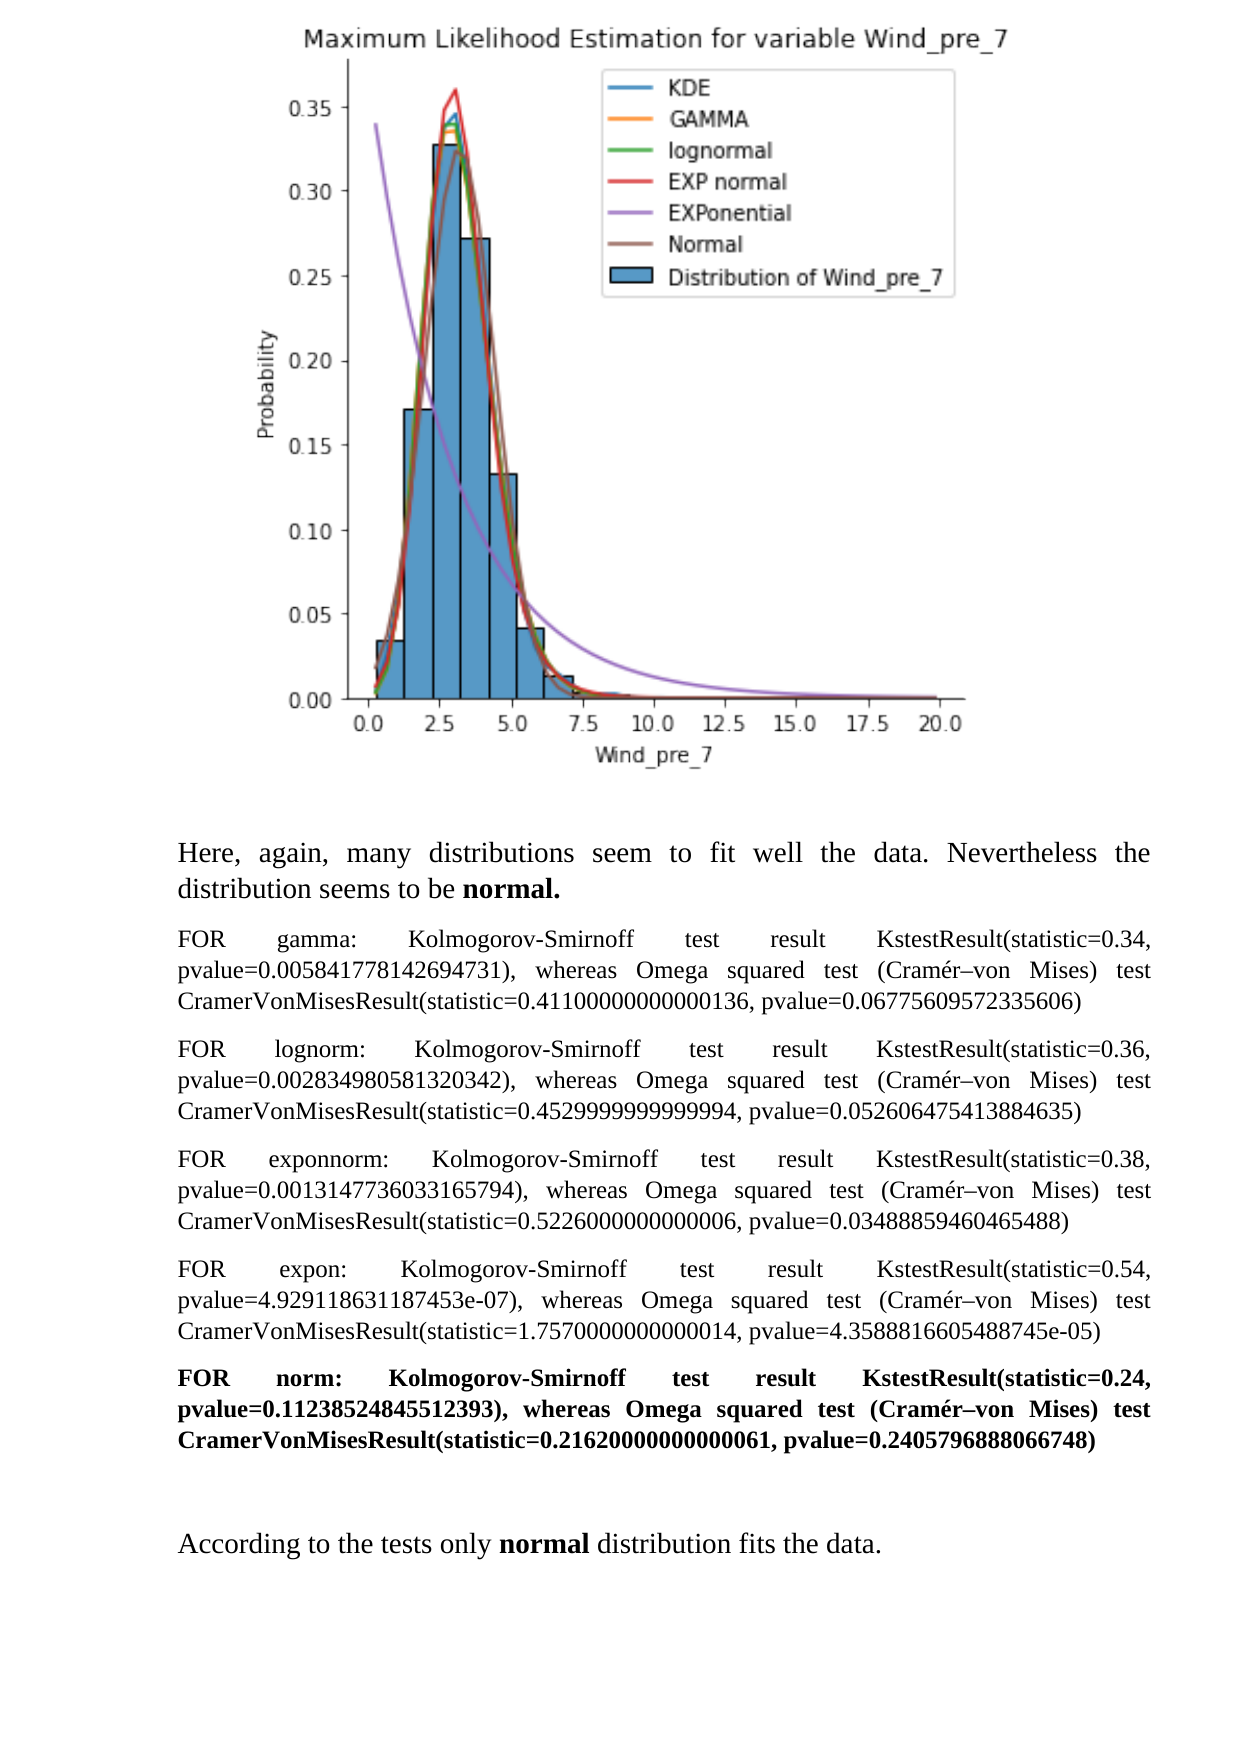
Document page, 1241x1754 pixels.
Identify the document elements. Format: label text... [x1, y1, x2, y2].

text Here, again, many distributions seem to fit well the data. Nevertheless the distribution seems to be normal. [177, 835, 1152, 905]
picture [243, 13, 1023, 780]
text FOR exponnorm: Kolmogorov-Smirnoff test result KstestResult(statistic=0.38, pvalue=0.0013147736033165794), whereas Omega squared test (Cramér–von Mises) test CramerVonMisesResult(statistic=0.5226000000000006, pvalue=0.03488859460465488) [177, 1144, 1152, 1235]
text FOR expon: Kolmogorov-Smirnoff test result KstestResult(statistic=0.54, pvalue=4.929118631187453e-07), whereas Omega squared test (Cramér–von Mises) test CramerVonMisesResult(statistic=1.7570000000000014, pvalue=4.3588816605488745e-05) [177, 1254, 1152, 1344]
text FOR lognorm: Kolmogorov-Smirnoff test result KstestResult(statistic=0.36, pvalue=0.002834980581320342), whereas Omega squared test (Cramér–von Mises) test CramerVonMisesResult(statistic=0.4529999999999994, pvalue=0.052606475413884635) [177, 1034, 1152, 1125]
text FOR gamma: Kolmogorov-Smirnoff test result KstestResult(statistic=0.34, pvalue=0.005841778142694731), whereas Omega squared test (Cramér–von Mises) test CramerVonMisesResult(statistic=0.41100000000000136, pvalue=0.06775609572335606) [177, 924, 1152, 1015]
text FOR norm: Kolmogorov-Smirnoff test result KstestResult(statistic=0.24, pvalue=0.11238524845512393), whereas Omega squared test (Cramér–von Mises) test CramerVonMisesResult(statistic=0.21620000000000061, pvalue=0.2405796888066748) [177, 1363, 1152, 1454]
text According to the tests only normal distribution fits the data. [177, 1526, 1152, 1559]
